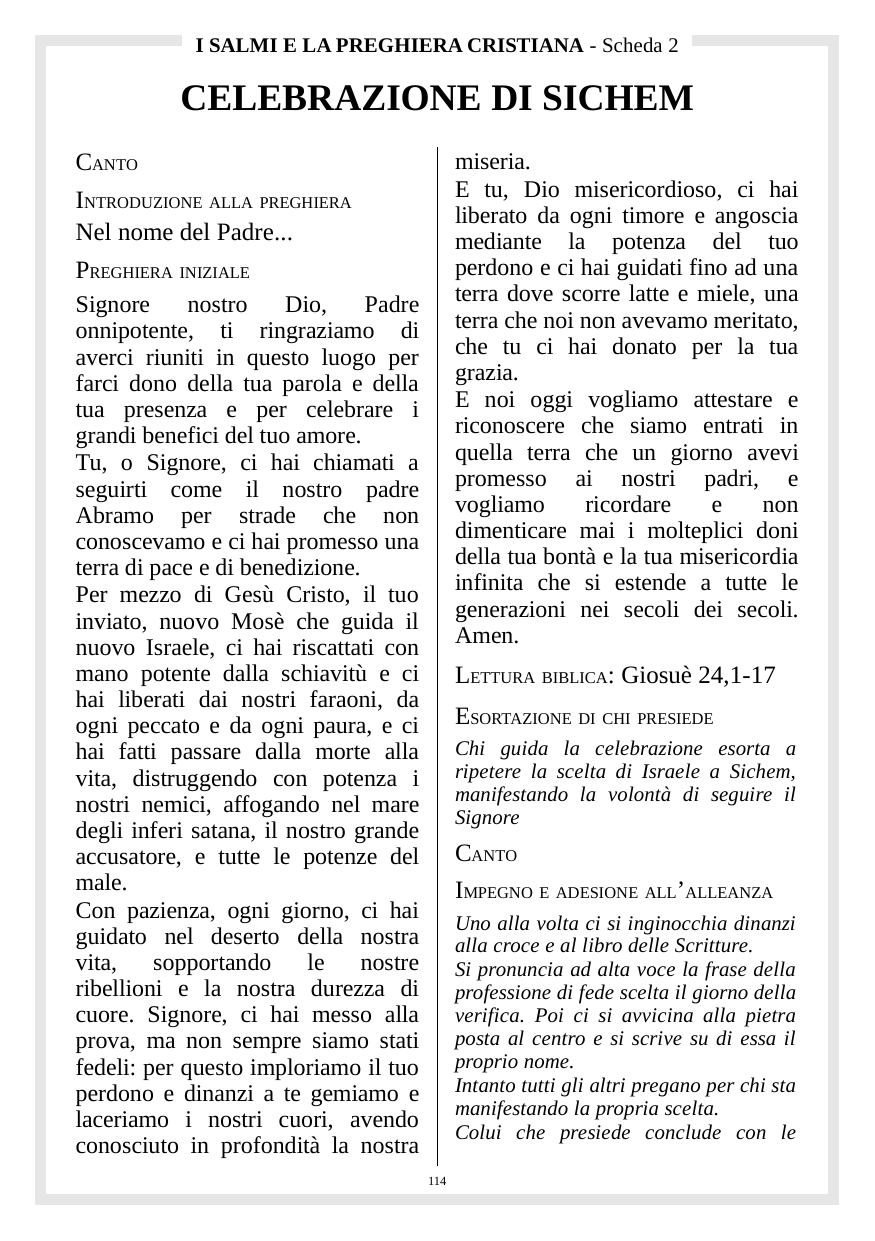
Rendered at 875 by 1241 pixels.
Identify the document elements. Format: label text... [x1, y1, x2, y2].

text Canto [455, 837, 799, 866]
text E tu, Dio misericordioso, ci hai liberato da ogni timore e angoscia mediante la potenza del tuo perdono e ci hai guidati fino ad una terra dove scorre latte e miele, una terra che noi non avevamo meritato, che tu ci hai donato per la tua grazia. [455, 175, 799, 385]
text Con pazienza, ogni giorno, ci hai guidato nel deserto della nostra vita, sopportando le nostre ribellioni e la nostra durezza di cuore. Signore, ci hai messo alla prova, ma non sempre siamo stati fedeli: per questo imploriamo il tuo perdono e dinanzi a te gemiamo e laceriamo i nostri cuori, avendo conosciuto in profondità la nostra [75, 896, 419, 1158]
text Per mezzo di Gesù Cristo, il tuo inviato, nuovo Mosè che guida il nuovo Israele, ci hai riscattati con mano potente dalla schiavitù e ci hai liberati dai nostri faraoni, da ogni peccato e da ogni paura, e ci hai fatti passare dalla morte alla vita, distruggendo con potenza i nostri nemici, affogando nel mare degli inferi satana, il nostro grande accusatore, e tutte le potenze del male. [75, 580, 419, 896]
text miseria. [455, 147, 799, 175]
text CELEBRAZIONE DI SICHEM [75, 75, 799, 118]
text Signore nostro Dio, Padre onnipotente, ti ringraziamo di averci riuniti in questo luogo per farci dono della tua parola e della tua presenza e per celebrare i grandi benefici del tuo amore. [75, 290, 419, 448]
text Preghiera iniziale [75, 255, 419, 284]
text Canto [75, 147, 419, 176]
text Intanto tutti gli altri pregano per chi sta manifestando la propria scelta. [455, 1073, 799, 1120]
text E noi oggi vogliamo attestare e riconoscere che siamo entrati in quella terra che un giorno avevi promesso ai nostri padri, e vogliamo ricordare e non dimenticare mai i molteplici doni della tua bontà e la tua misericordia infinita che si estende a tutte le generazioni nei secoli dei secoli. Amen. [455, 385, 799, 648]
text Introduzione alla preghiera [75, 185, 419, 214]
text Colui che presiede conclude con le [455, 1120, 799, 1144]
text Lettura biblica: Giosuè 24,1-17 [455, 660, 799, 689]
text Nel nome del Padre... [75, 217, 419, 246]
text Si pronuncia ad alta voce la frase della professione di fede scelta il giorno della verifica. Poi ci si avvicina alla pietra posta al centro e si scrive su di essa il proprio nome. [455, 957, 799, 1073]
text Impegno e adesione all’alleanza [455, 875, 799, 904]
text I SALMI E LA PREGHIERA CRISTIANA - Scheda 2 [195, 32, 679, 56]
text Uno alla volta ci si inginocchia dinanzi alla croce e al libro delle Scritture. [455, 910, 799, 957]
text Chi guida la celebrazione esorta a ripetere la scelta di Israele a Sichem, manifestando la volontà di seguire il Signore [455, 736, 799, 828]
text Esortazione di chi presiede [455, 701, 799, 730]
text Tu, o Signore, ci hai chiamati a seguirti come il nostro padre Abramo per strade che non conoscevamo e ci hai promesso una terra di pace e di benedizione. [75, 448, 419, 580]
